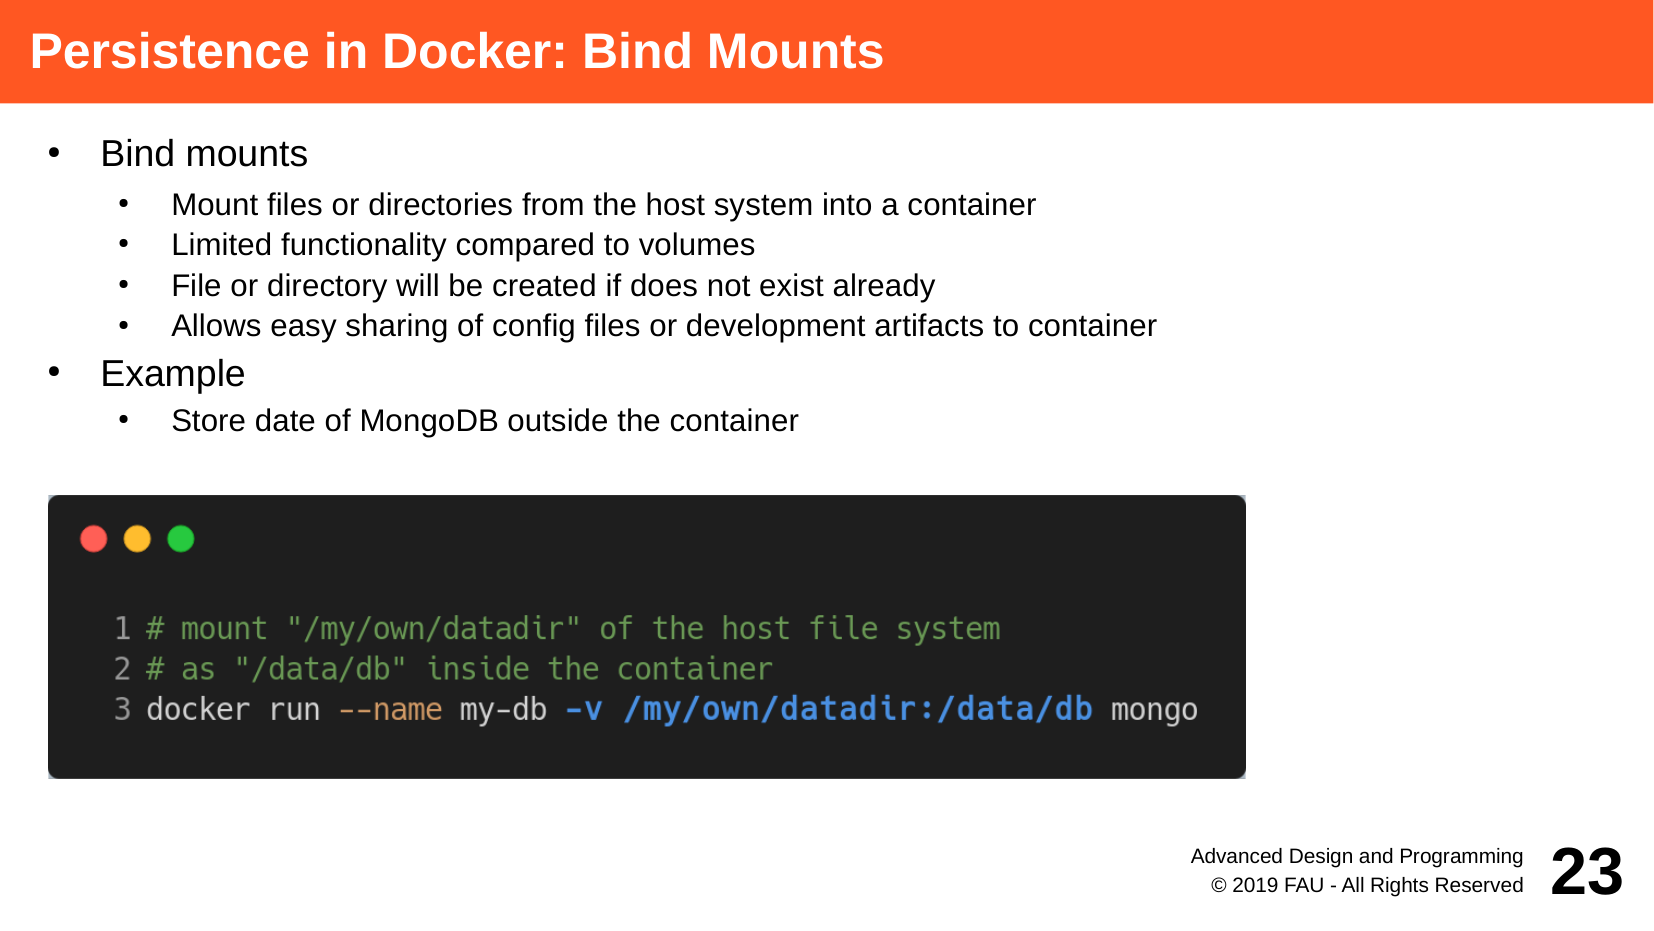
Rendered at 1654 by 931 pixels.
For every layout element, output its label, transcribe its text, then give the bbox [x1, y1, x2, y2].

list Bind mounts Mount files or directories from the host system into a container Limited functionality compared to volumes File or directory will be created if does not exist already Allows easy sharing of config files or development artifacts to container Example Store date of MongoDB outside the container [29, 132, 1625, 813]
title Persistence in Docker: Bind Mounts [0, 0, 1654, 104]
picture [48, 494, 1246, 781]
